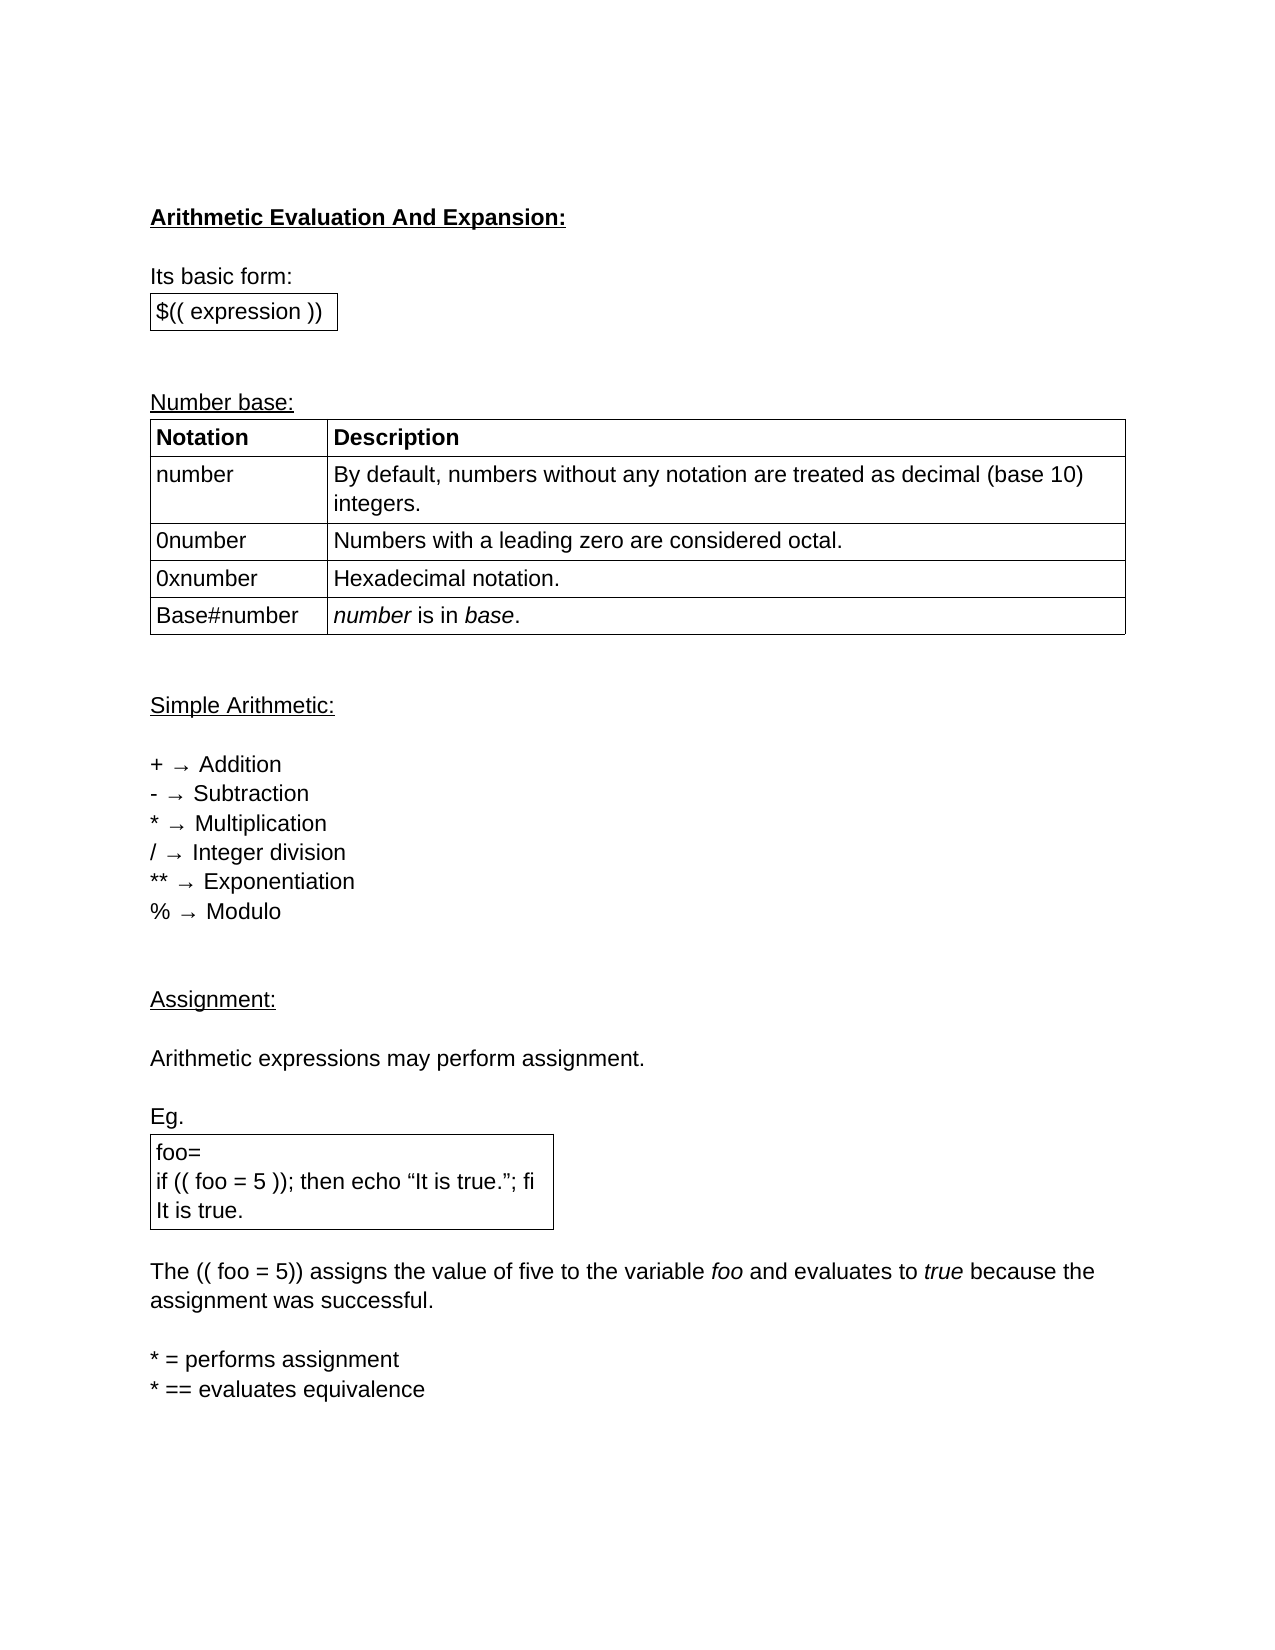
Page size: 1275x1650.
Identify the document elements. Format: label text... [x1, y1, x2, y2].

text Its basic form: [150, 264, 1125, 289]
text Arithmetic Evaluation And Expansion: [150, 205, 1125, 231]
text assignment was successful. [150, 1288, 1125, 1314]
text ** → Exponentiation [150, 869, 1125, 895]
table_header Description [328, 420, 1125, 456]
text Eg. [150, 1104, 1125, 1130]
text * → Multiplication [150, 810, 1125, 836]
table_cell number [151, 457, 327, 522]
text - → Subtraction [150, 781, 1125, 807]
text Number base: [150, 389, 1125, 415]
text The (( foo = 5)) assigns the value of five to the variable foo and evaluates to true because the [150, 1259, 1125, 1284]
text Arithmetic expressions may perform assignment. [150, 1045, 1125, 1071]
text Assignment: [150, 987, 1125, 1012]
table_cell Numbers with a leading zero are considered octal. [328, 524, 1125, 559]
table_cell 0xnumber [151, 561, 327, 597]
text * == evaluates equivalence [150, 1376, 1125, 1402]
table_cell Hexadecimal notation. [328, 561, 1125, 597]
table_header foo= if (( foo = 5 )); then echo “It is true.”; fi It is true. [151, 1135, 553, 1229]
table_header $(( expression )) [151, 294, 337, 330]
text + → Addition [150, 752, 1125, 777]
table_cell number is in base. [328, 598, 1125, 634]
table_cell 0number [151, 524, 327, 559]
table_cell Base#number [151, 598, 327, 634]
table_cell By default, numbers without any notation are treated as decimal (base 10) integers. [328, 457, 1125, 522]
text % → Modulo [150, 898, 1125, 924]
text / → Integer division [150, 840, 1125, 865]
text * = performs assignment [150, 1347, 1125, 1373]
text Simple Arithmetic: [150, 693, 1125, 718]
table_header Notation [151, 420, 327, 456]
